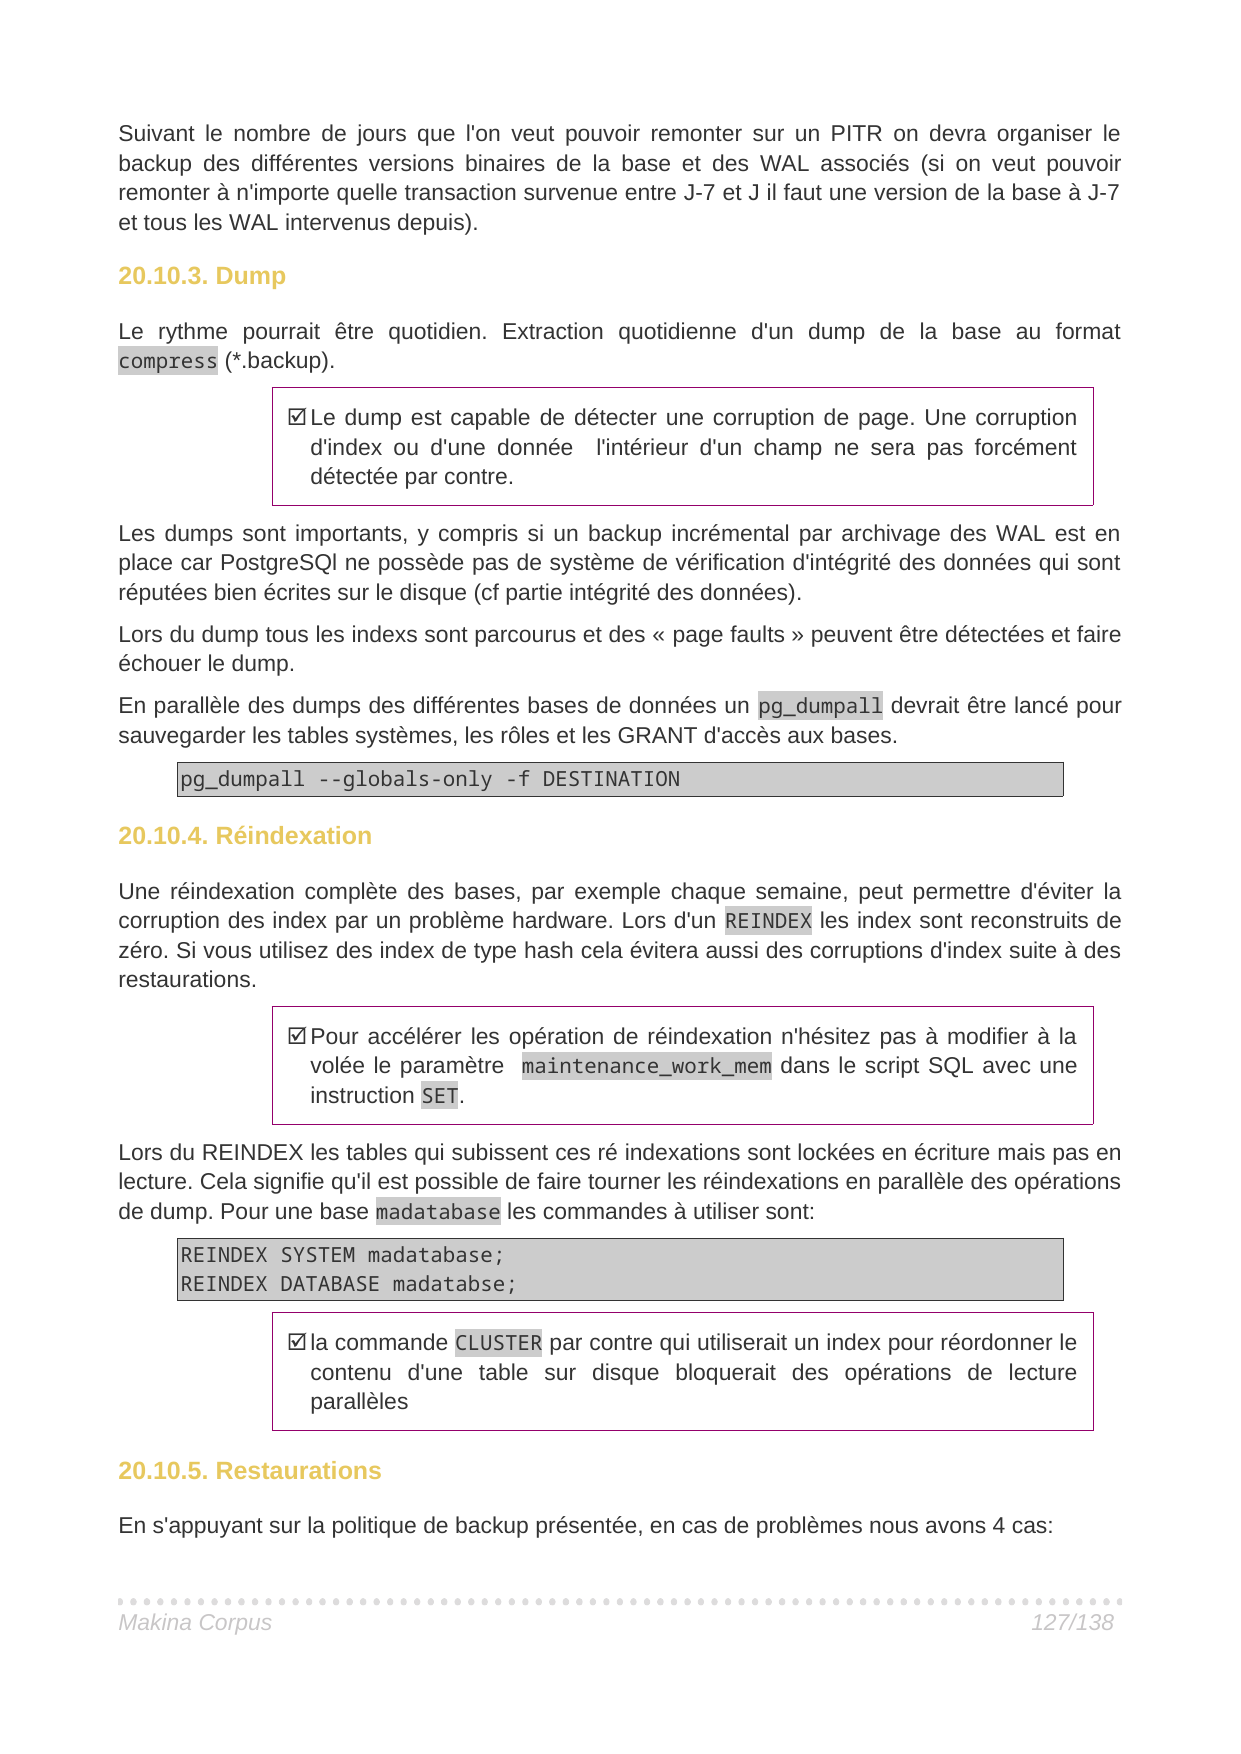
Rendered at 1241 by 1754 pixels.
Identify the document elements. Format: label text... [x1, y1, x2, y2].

text Lors du REINDEX les tables qui subissent ces ré indexations sont lockées en écriture mais pas en lecture. Cela signifie qu'il est possible de faire tourner les réindexations en parallèle des opérations de dump. Pour une base madatabase les commandes à utiliser sont: [118, 1137, 1122, 1225]
text REINDEX DATABASE madatabse; [178, 1266, 1063, 1300]
list la commande CLUSTER par contre qui utiliserait un index pour réordonner le contenu d'une table sur disque bloquerait des opérations de lecture parallèles [273, 1313, 1093, 1430]
text pg_dumpall --globals-only -f DESTINATION [178, 763, 1063, 796]
text En parallèle des dumps des différentes bases de données un pg_dumpall devrait être lancé pour sauvegarder les tables systèmes, les rôles et les GRANT d'accès aux bases. [118, 690, 1122, 749]
text Une réindexation complète des bases, par exemple chaque semaine, peut permettre d'éviter la corruption des index par un problème hardware. Lors d'un REINDEX les index sont reconstruits de zéro. Si vous utilisez des index de type hash cela évitera aussi des corruptions d'index suite à des restaurations. [118, 876, 1122, 993]
list Le dump est capable de détecter une corruption de page. Une corruption d'index ou d'une donnée l'intérieur d'un champ ne sera pas forcément détectée par contre. [273, 388, 1093, 505]
subtitle Restaurations [118, 1456, 1122, 1485]
subtitle Dump [118, 261, 1122, 291]
text Lors du dump tous les indexs sont parcourus et des « page faults » peuvent être détectées et faire échouer le dump. [118, 619, 1122, 678]
text REINDEX SYSTEM madatabase; [178, 1239, 1063, 1266]
picture [118, 1593, 1123, 1610]
list Pour accélérer les opération de réindexation n'hésitez pas à modifier à la volée le paramètre maintenance_work_mem dans le script SQL avec une instruction SET. [273, 1007, 1093, 1124]
text En s'appuyant sur la politique de backup présentée, en cas de problèmes nous avons 4 cas: [118, 1510, 1122, 1539]
text Suivant le nombre de jours que l'on veut pouvoir remonter sur un PITR on devra organiser le backup des différentes versions binaires de la base et des WAL associés (si on veut pouvoir remonter à n'importe quelle transaction survenue entre J-7 et J il faut une version de la base à J-7 et tous les WAL intervenus depuis). [118, 118, 1122, 236]
text Le rythme pourrait être quotidien. Extraction quotidienne d'un dump de la base au format compress (*.backup). [118, 316, 1122, 374]
subtitle Réindexation [118, 821, 1122, 851]
text Les dumps sont importants, y compris si un backup incrémental par archivage des WAL est en place car PostgreSQl ne possède pas de système de vérification d'intégrité des données qui sont réputées bien écrites sur le disque (cf partie intégrité des données). [118, 518, 1122, 606]
